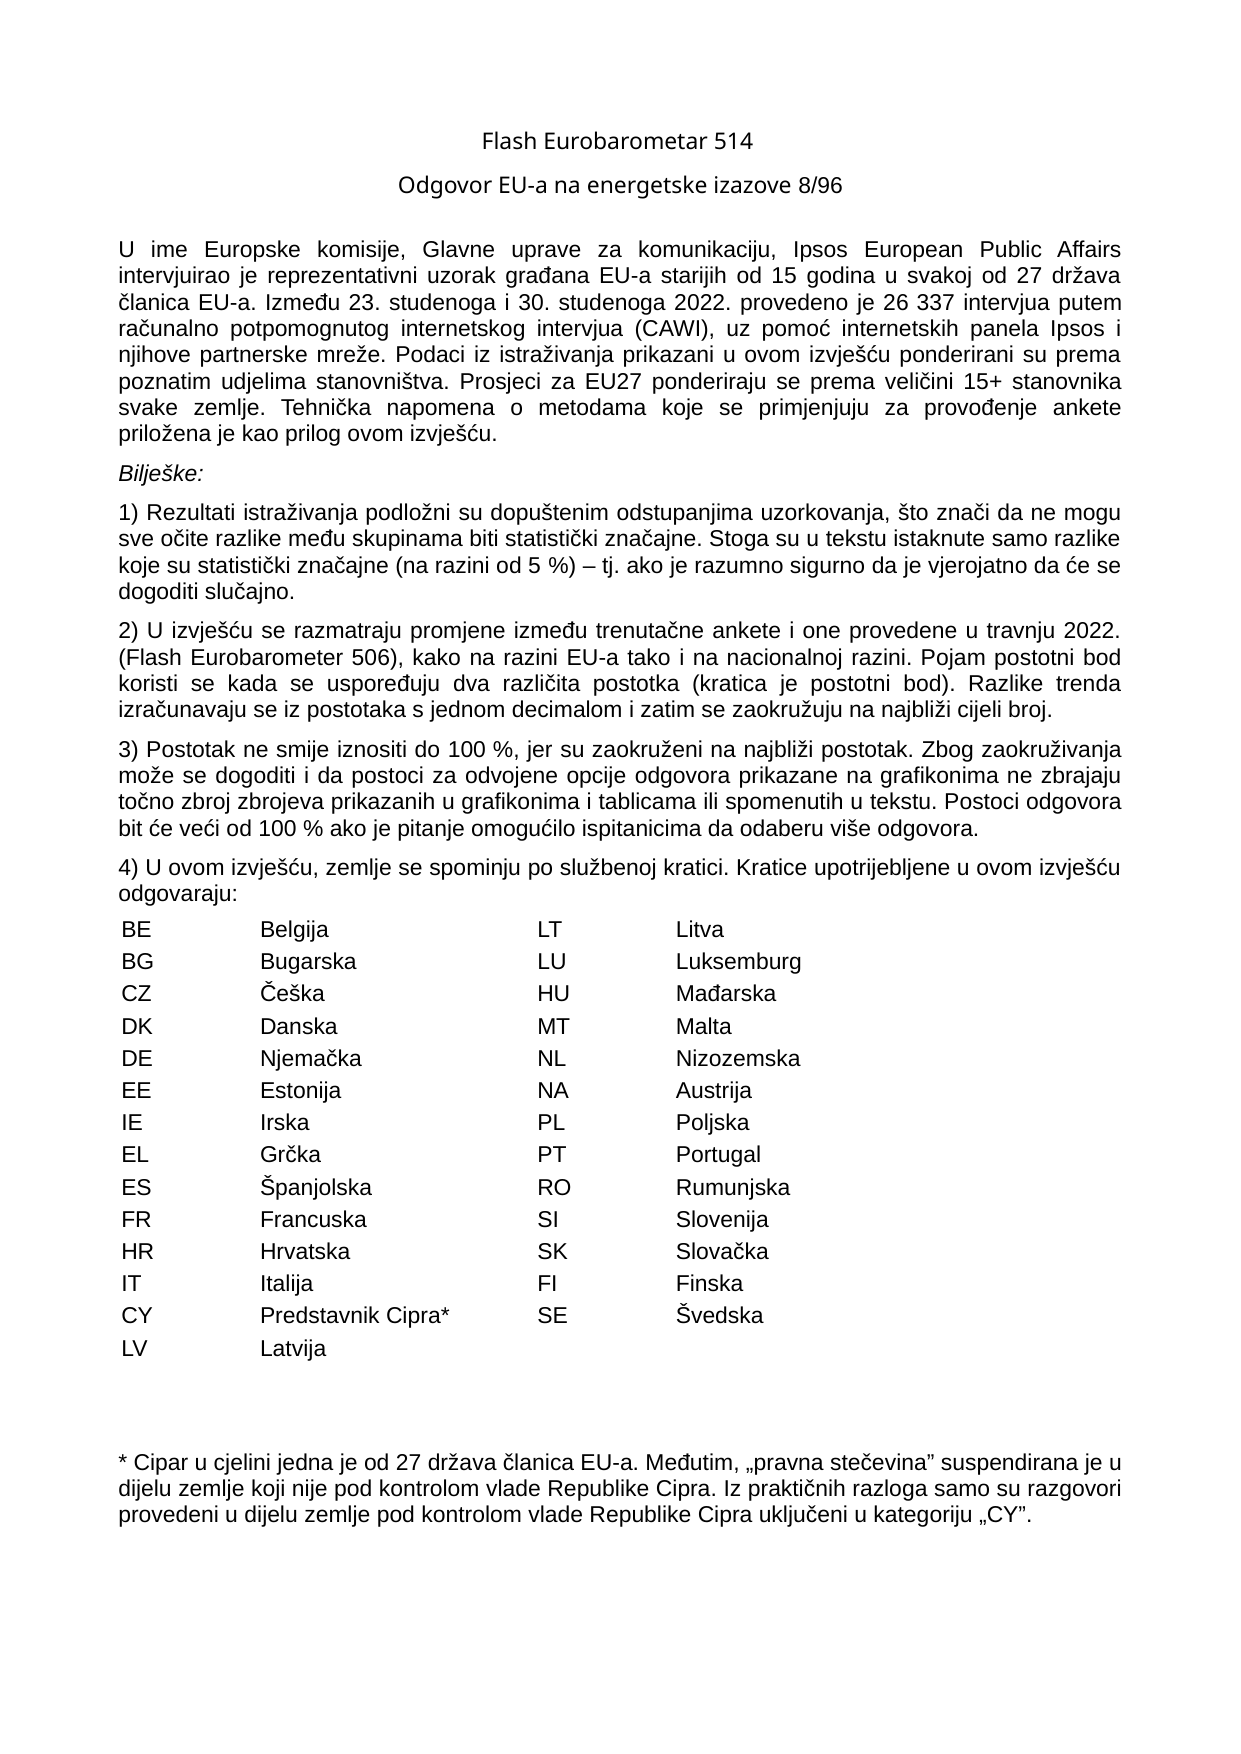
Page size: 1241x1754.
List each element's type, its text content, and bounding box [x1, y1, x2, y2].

table_cell CY [118, 1299, 257, 1332]
table_cell HR [118, 1235, 257, 1267]
table_cell Švedska [673, 1299, 811, 1332]
table_cell [460, 1235, 534, 1267]
table_cell NA [534, 1074, 673, 1106]
table_cell Irska [257, 1106, 460, 1138]
table_cell EL [118, 1139, 257, 1171]
table_cell Hrvatska [257, 1235, 460, 1267]
table_cell MT [534, 1010, 673, 1042]
table_cell Poljska [673, 1106, 811, 1138]
table_header [460, 913, 534, 945]
table_cell Nizozemska [673, 1042, 811, 1074]
table_cell [460, 1203, 534, 1235]
table_cell SI [534, 1203, 673, 1235]
table_cell Rumunjska [673, 1171, 811, 1203]
table_cell FR [118, 1203, 257, 1235]
table_cell RO [534, 1171, 673, 1203]
table_cell [460, 978, 534, 1010]
table_cell [460, 1139, 534, 1171]
table_cell [460, 1074, 534, 1106]
table_cell [460, 1106, 534, 1138]
table_cell Slovačka [673, 1235, 811, 1267]
table_cell DE [118, 1042, 257, 1074]
table_cell Njemačka [257, 1042, 460, 1074]
table_cell [460, 1171, 534, 1203]
table_cell Portugal [673, 1139, 811, 1171]
table_cell HU [534, 978, 673, 1010]
table_header Belgija [257, 913, 460, 945]
table_cell Finska [673, 1267, 811, 1299]
table_cell Grčka [257, 1139, 460, 1171]
table_cell [460, 1299, 534, 1332]
table_cell BG [118, 945, 257, 977]
table_cell [460, 1042, 534, 1074]
text * Cipar u cjelini jedna je od 27 država članica EU-a. Međutim, „pravna stečevina” suspendirana je u dijelu zemlje koji nije pod kontrolom vlade Republike Cipra. Iz praktičnih razloga samo su razgovori provedeni u dijelu zemlje pod kontrolom vlade Republike Cipra uključeni u kategoriju „CY”. [118, 1449, 1122, 1528]
text 4) U ovom izvješću, zemlje se spominju po službenoj kratici. Kratice upotrijebljene u ovom izvješću odgovaraju: [118, 854, 1122, 907]
table_cell Predstavnik Cipra* [257, 1299, 460, 1332]
text 3) Postotak ne smije iznositi do 100 %, jer su zaokruženi na najbliži postotak. Zbog zaokruživanja može se dogoditi i da postoci za odvojene opcije odgovora prikazane na grafikonima ne zbrajaju točno zbroj zbrojeva prikazanih u grafikonima i tablicama ili spomenutih u tekstu. Postoci odgovora bit će veći od 100 % ako je pitanje omogućilo ispitanicima da odaberu više odgovora. [118, 736, 1122, 841]
table_cell [534, 1332, 673, 1364]
table_cell SE [534, 1299, 673, 1332]
text Bilješke: [118, 460, 1122, 486]
table_cell DK [118, 1010, 257, 1042]
table_cell Bugarska [257, 945, 460, 977]
table_cell NL [534, 1042, 673, 1074]
table_cell [460, 1010, 534, 1042]
table_header BE [118, 913, 257, 945]
table_cell FI [534, 1267, 673, 1299]
text U ime Europske komisije, Glavne uprave za komunikaciju, Ipsos European Public Affairs intervjuirao je reprezentativni uzorak građana EU-a starijih od 15 godina u svakoj od 27 država članica EU-a. Između 23. studenoga i 30. studenoga 2022. provedeno je 26 337 intervjua putem računalno potpomognutog internetskog intervjua (CAWI), uz pomoć internetskih panela Ipsos i njihove partnerske mreže. Podaci iz istraživanja prikazani u ovom izvješću ponderirani su prema poznatim udjelima stanovništva. Prosjeci za EU27 ponderiraju se prema veličini 15+ stanovnika svake zemlje. Tehnička napomena o metodama koje se primjenjuju za provođenje ankete priložena je kao prilog ovom izvješću. [118, 236, 1122, 447]
table_cell Estonija [257, 1074, 460, 1106]
table_cell IT [118, 1267, 257, 1299]
table_cell Francuska [257, 1203, 460, 1235]
table_cell Mađarska [673, 978, 811, 1010]
table_cell Španjolska [257, 1171, 460, 1203]
table_cell [673, 1332, 811, 1364]
table_cell IE [118, 1106, 257, 1138]
table_cell LV [118, 1332, 257, 1364]
table_cell SK [534, 1235, 673, 1267]
table_cell Austrija [673, 1074, 811, 1106]
text 1) Rezultati istraživanja podložni su dopuštenim odstupanjima uzorkovanja, što znači da ne mogu sve očite razlike među skupinama biti statistički značajne. Stoga su u tekstu istaknute samo razlike koje su statistički značajne (na razini od 5 %) – tj. ako je razumno sigurno da je vjerojatno da će se dogoditi slučajno. [118, 499, 1122, 604]
table_header Litva [673, 913, 811, 945]
table_header LT [534, 913, 673, 945]
table_cell Italija [257, 1267, 460, 1299]
table_cell Danska [257, 1010, 460, 1042]
table_cell EE [118, 1074, 257, 1106]
text 2) U izvješću se razmatraju promjene između trenutačne ankete i one provedene u travnju 2022. (Flash Eurobarometer 506), kako na razini EU-a tako i na nacionalnoj razini. Pojam postotni bod koristi se kada se uspoređuju dva različita postotka (kratica je postotni bod). Razlike trenda izračunavaju se iz postotaka s jednom decimalom i zatim se zaokružuju na najbliži cijeli broj. [118, 617, 1122, 723]
table_cell Latvija [257, 1332, 460, 1364]
table_cell Slovenija [673, 1203, 811, 1235]
table_cell CZ [118, 978, 257, 1010]
table_cell [460, 945, 534, 977]
table_cell PT [534, 1139, 673, 1171]
table_cell PL [534, 1106, 673, 1138]
table_cell LU [534, 945, 673, 977]
table_cell [460, 1267, 534, 1299]
table_cell Češka [257, 978, 460, 1010]
table_cell [460, 1332, 534, 1364]
table_cell Luksemburg [673, 945, 811, 977]
table_cell ES [118, 1171, 257, 1203]
table_cell Malta [673, 1010, 811, 1042]
